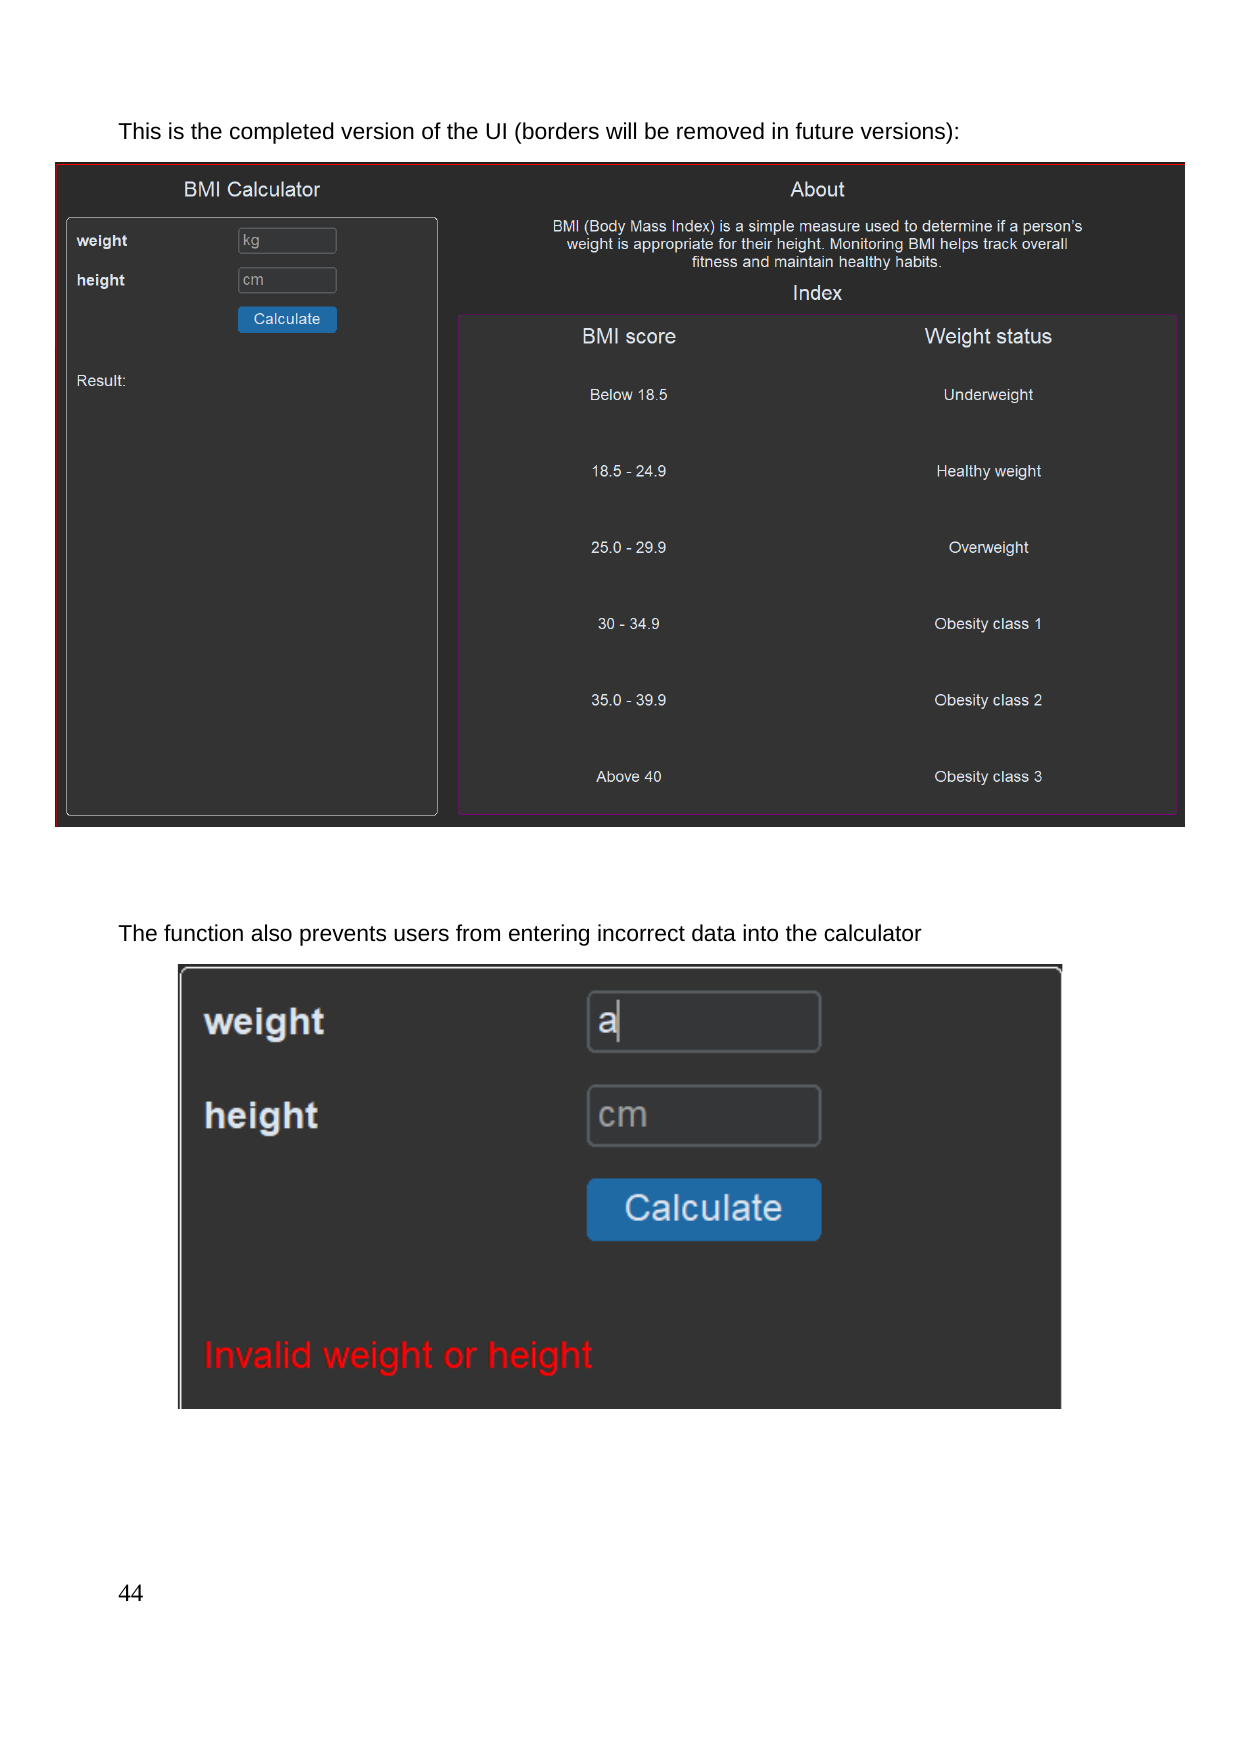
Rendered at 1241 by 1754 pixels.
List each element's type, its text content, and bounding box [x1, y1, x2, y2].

text This is the completed version of the UI (borders will be removed in future versions): [118, 118, 1122, 144]
picture [177, 964, 1063, 1409]
text The function also prevents users from entering incorrect data into the calculator [118, 920, 1122, 946]
picture [55, 162, 1185, 827]
